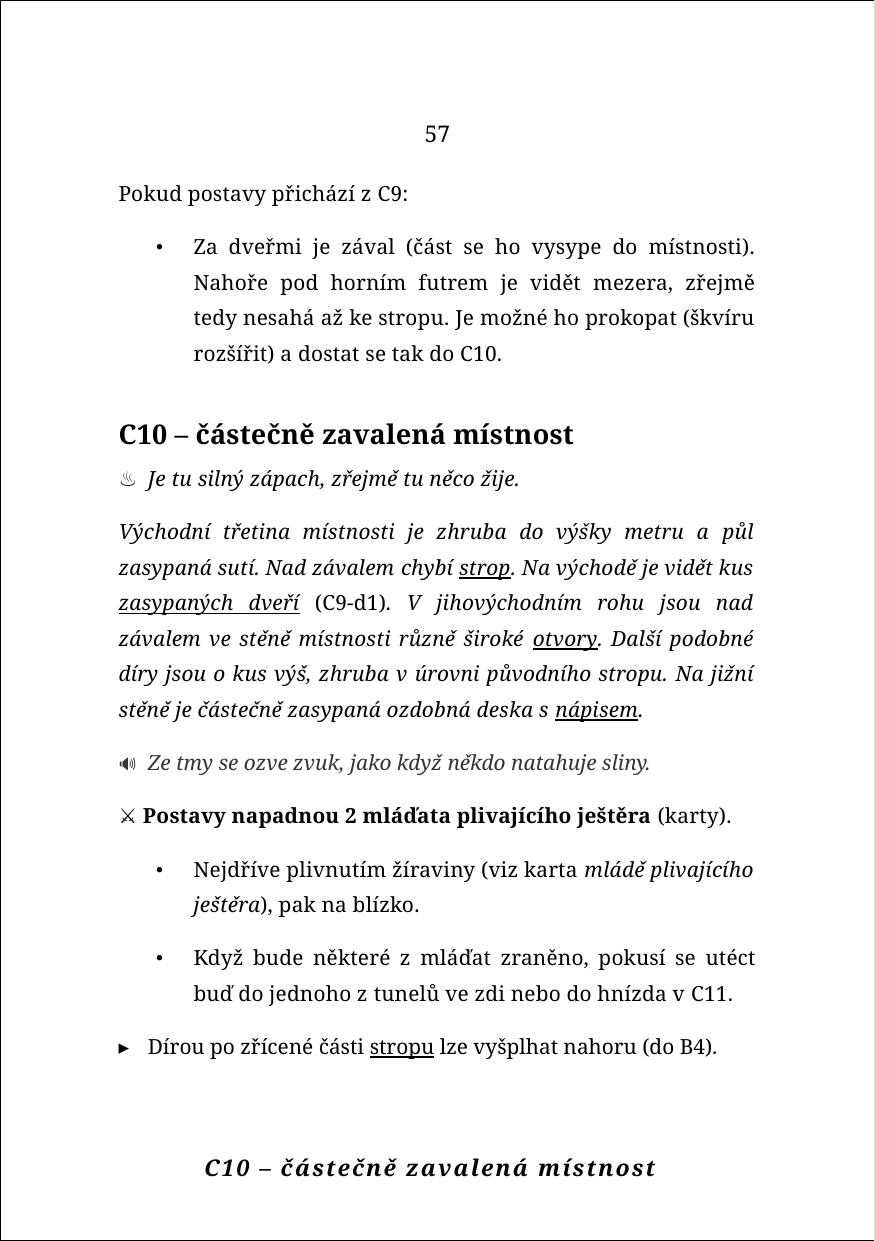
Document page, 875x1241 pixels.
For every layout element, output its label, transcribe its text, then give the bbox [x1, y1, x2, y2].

text Východní třetina místnosti je zhruba do výšky metru a⁠ půl zasypaná sutí. Nad závalem chybí strop. Na východě je vidět kus zasypaných dveří (C9-d1). V⁠ jihovýchodním rohu jsou nad závalem ve stěně místnosti různě široké otvory. Další podobné díry jsou o⁠ kus výš, zhruba v⁠ úrovni původního stropu. Na jižní stěně je částečně zasypaná ozdobná deska s nápisem. [118, 517, 756, 723]
text 🔊 Ze tmy se ozve zvuk, jako když někdo natahuje sliny. [118, 748, 756, 777]
text Pokud postavy přichází z⁠ C9: [118, 179, 756, 207]
text ⚔ Postavy napadnou 2 mláďata plivajícího ještěra (karty). [118, 802, 756, 830]
list Nejdříve plivnutím žíraviny (viz karta mládě plivajícího ještěra), pak na blízko. [156, 855, 756, 919]
subtitle C10 – částečně zavalená místnost [118, 416, 756, 452]
text ♨ Je tu silný zápach, zřejmě tu něco žije. [118, 464, 756, 493]
text ▸ Dírou po zřícené části stropu lze vyšplhat nahoru (do B4). [118, 1032, 756, 1061]
list Když bude některé z⁠ mláďat zraněno, pokusí se utéct buď do jednoho z⁠ tunelů ve zdi nebo do hnízda v⁠ C11. [156, 943, 756, 1007]
list Za dveřmi je zával (část se ho vysype do místnosti). Nahoře pod horním futrem je vidět mezera, zřejmě tedy nesahá až ke stropu. Je možné ho prokopat (škvíru rozšířit) a⁠ dostat se tak do C10. [156, 232, 756, 367]
